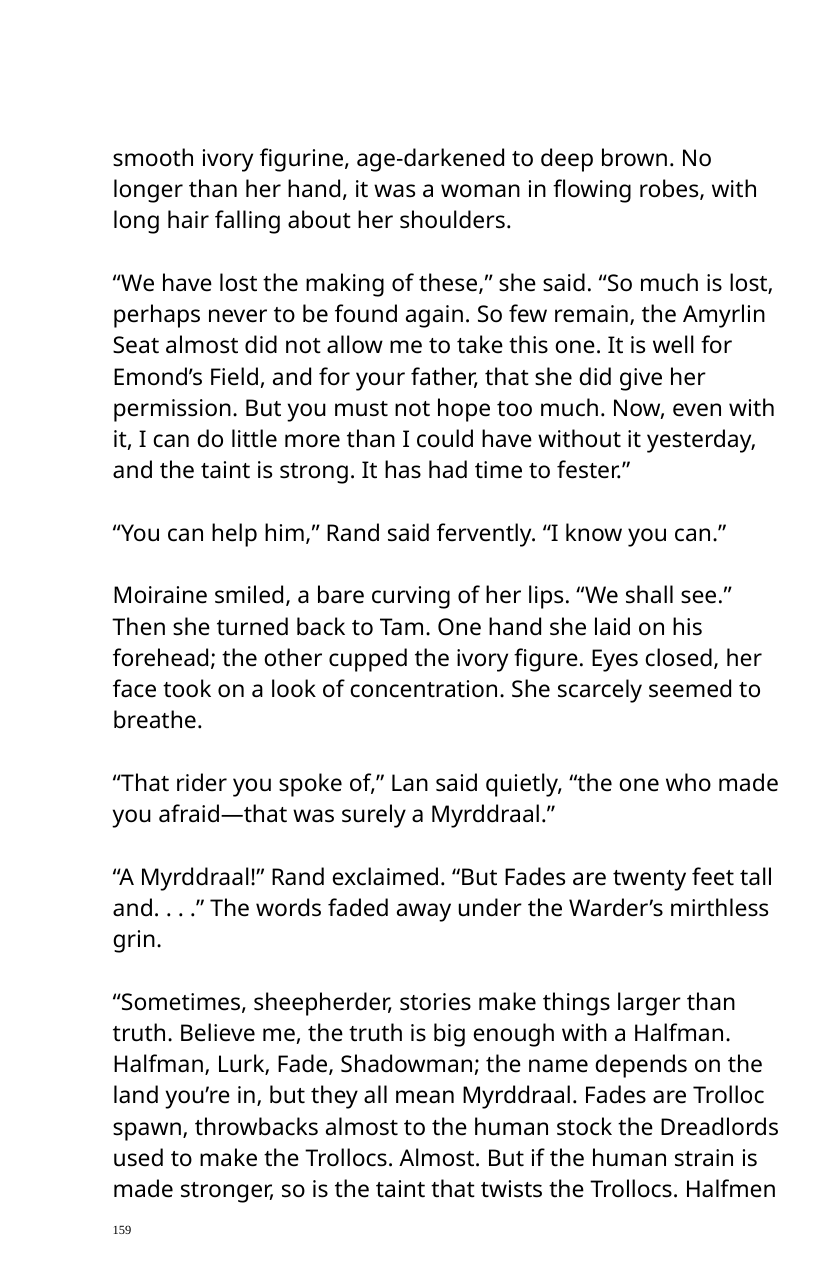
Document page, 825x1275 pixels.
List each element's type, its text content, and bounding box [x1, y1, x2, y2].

text “You can help him,” Rand said fervently. “I know you can.” [112, 517, 787, 548]
text “That rider you spoke of,” Lan said quietly, “the one who made you afraid—that was surely a Myrddraal.” [112, 767, 787, 829]
text smooth ivory figurine, age-darkened to deep brown. No longer than her hand, it was a woman in flowing robes, with long hair falling about her shoulders. [112, 142, 787, 236]
text “We have lost the making of these,” she said. “So much is lost, perhaps never to be found again. So few remain, the Amyrlin Seat almost did not allow me to take this one. It is well for Emond’s Field, and for your father, that she did give her permission. But you must not hope too much. Now, even with it, I can do little more than I could have without it yesterday, and the taint is strong. It has had time to fester.” [112, 267, 787, 486]
text “A Myrddraal!” Rand exclaimed. “But Fades are twenty feet tall and. . . .” The words faded away under the Warder’s mirthless grin. [112, 861, 787, 954]
text Moiraine smiled, a bare curving of her lips. “We shall see.” Then she turned back to Tam. One hand she laid on his forehead; the other cupped the ivory figure. Eyes closed, her face took on a look of concentration. She scarcely seemed to breathe. [112, 579, 787, 736]
text “Sometimes, sheepherder, stories make things larger than truth. Believe me, the truth is big enough with a Halfman. Halfman, Lurk, Fade, Shadowman; the name depends on the land you’re in, but they all mean Myrddraal. Fades are Trolloc spawn, throwbacks almost to the human stock the Dreadlords used to make the Trollocs. Almost. But if the human strain is made stronger, so is the taint that twists the Trollocs. Halfmen [112, 986, 787, 1204]
